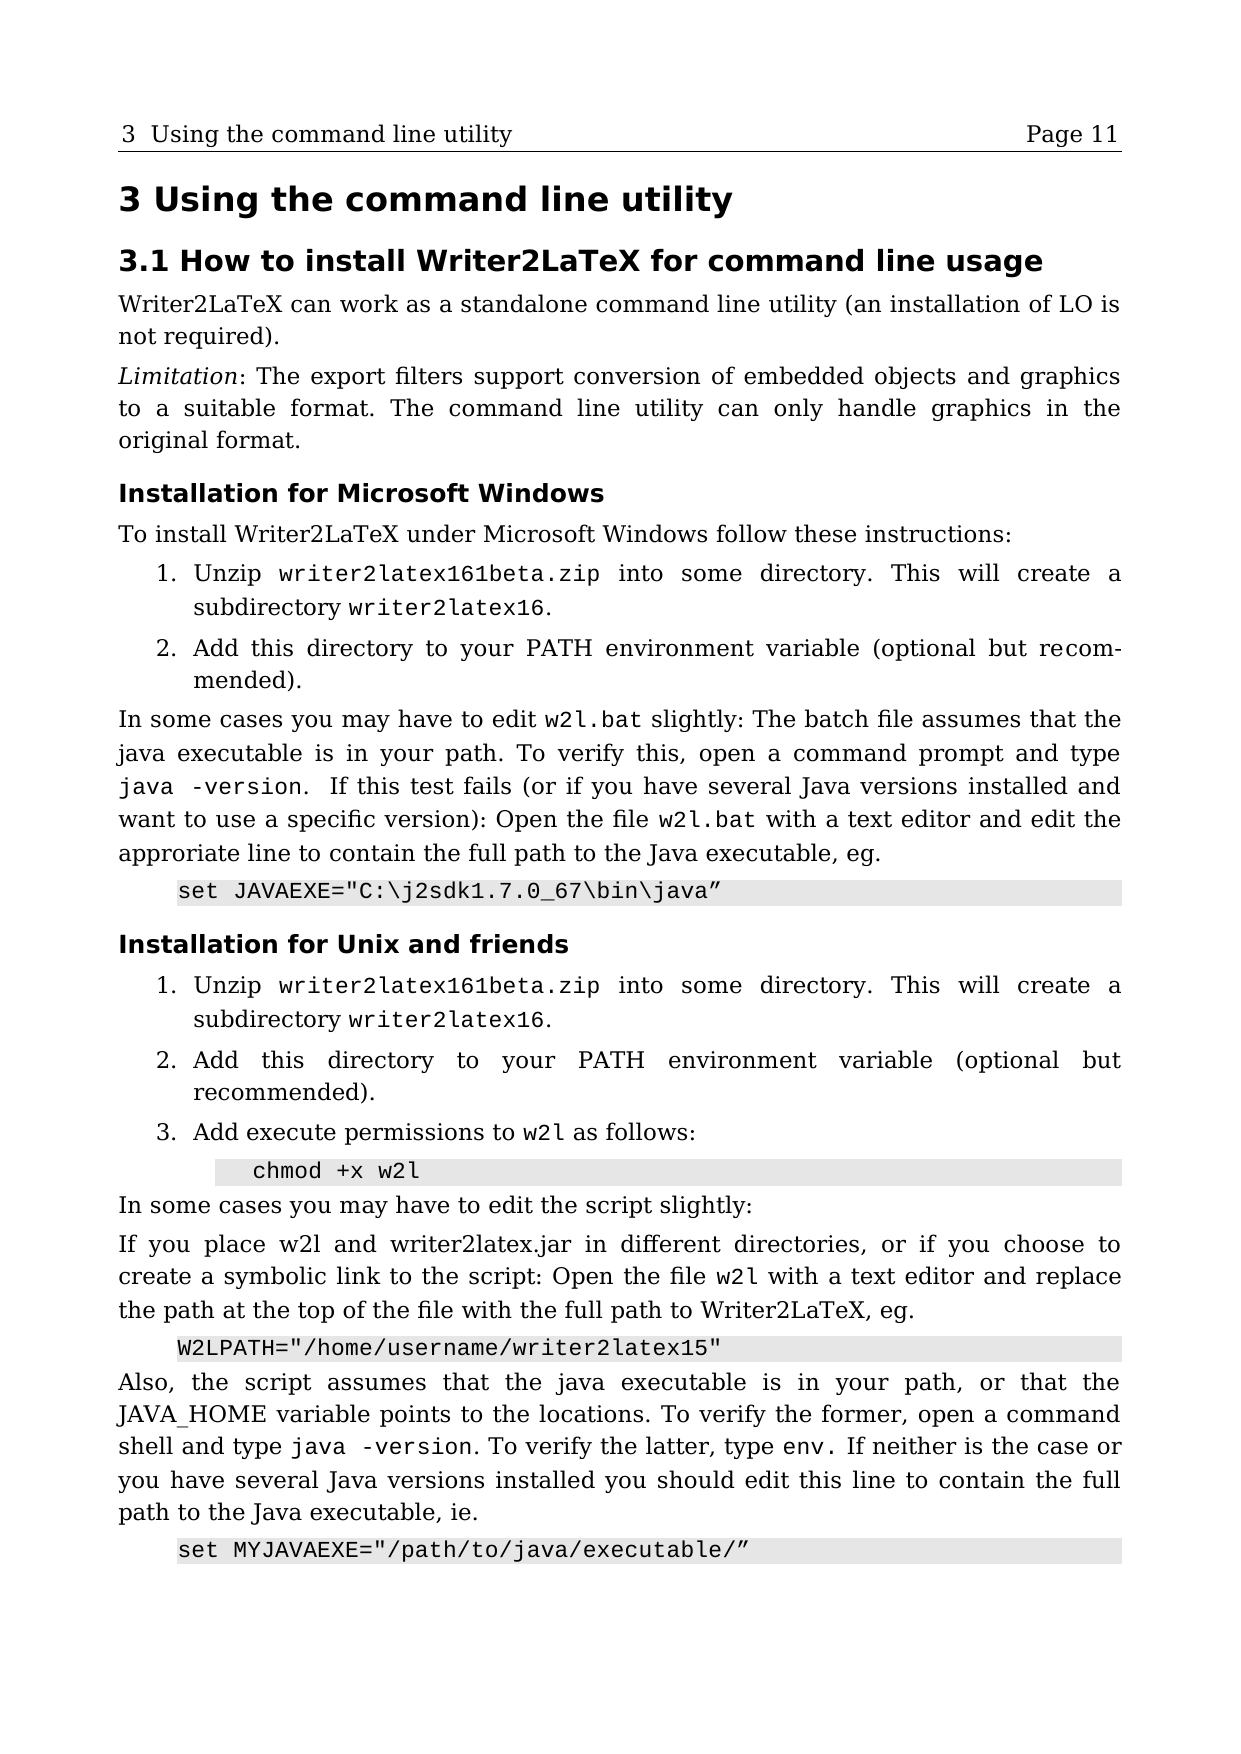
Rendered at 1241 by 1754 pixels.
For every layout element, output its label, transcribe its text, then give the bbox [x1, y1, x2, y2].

text In some cases you may have to edit the script slightly: [118, 1192, 1122, 1218]
list Add this directory to your PATH environment variable (optional but recommended). [156, 1047, 1122, 1106]
list chmod +x w2l [215, 1159, 1122, 1186]
list Unzip writer2latex161beta.zip into some directory. This will create a subdirectory writer2latex16. [156, 972, 1122, 1034]
subtitle Using the command line utility [118, 181, 1122, 219]
subtitle Installation for Unix and friends [118, 931, 1122, 960]
text Also, the script assumes that the java executable is in your path, or that the JAVA_HOME variable points to the locations. To verify the former, open a command shell and type java -version. To verify the latter, type env. If neither is the case or you have several Java versions installed you should edit this line to contain the full path to the Java executable, ie. [118, 1368, 1122, 1526]
text To install Writer2LaTeX under Microsoft Windows follow these instructions: [118, 521, 1122, 548]
text Writer2LaTeX can work as a standalone command line utility (an installation of LO is not required). [118, 291, 1122, 350]
text W2LPATH="/home/username/writer2latex15" [177, 1336, 1122, 1362]
text set JAVAEXE="C:\j2sdk1.7.0_67\bin\java” [177, 880, 1122, 906]
text set MYJAVAEXE="/path/to/java/executable/” [177, 1538, 1122, 1564]
list Add this directory to your PATH environment variable (optional but re­com­men­ded). [156, 635, 1122, 694]
subtitle How to install Writer2LaTeX for command line usage [118, 244, 1122, 278]
subtitle Installation for Microsoft Windows [118, 479, 1122, 508]
text If you place w2l and writer2latex.jar in different directories, or if you choose to create a symbolic link to the script: Open the file w2l with a text editor and replace the path at the top of the file with the full path to Writer2LaTeX, eg. [118, 1231, 1122, 1324]
list Add execute permissions to w2l as follows: [156, 1119, 1122, 1147]
text Limitation: The export filters support conversion of embedded objects and graphics to a suitable format. The command line utility can only handle graphics in the original format. [118, 363, 1122, 454]
text In some cases you may have to edit w2l.bat slightly: The batch file assumes that the java executable is in your path. To verify this, open a command prompt and type java -version. If this test fails (or if you have several Java versions installed and want to use a specific version): Open the file w2l.bat with a text editor and edit the approriate line to contain the full path to the Java executable, eg. [118, 706, 1122, 867]
list Unzip writer2latex161beta.zip into some directory. This will create a subdirectory writer2latex16. [156, 560, 1122, 622]
